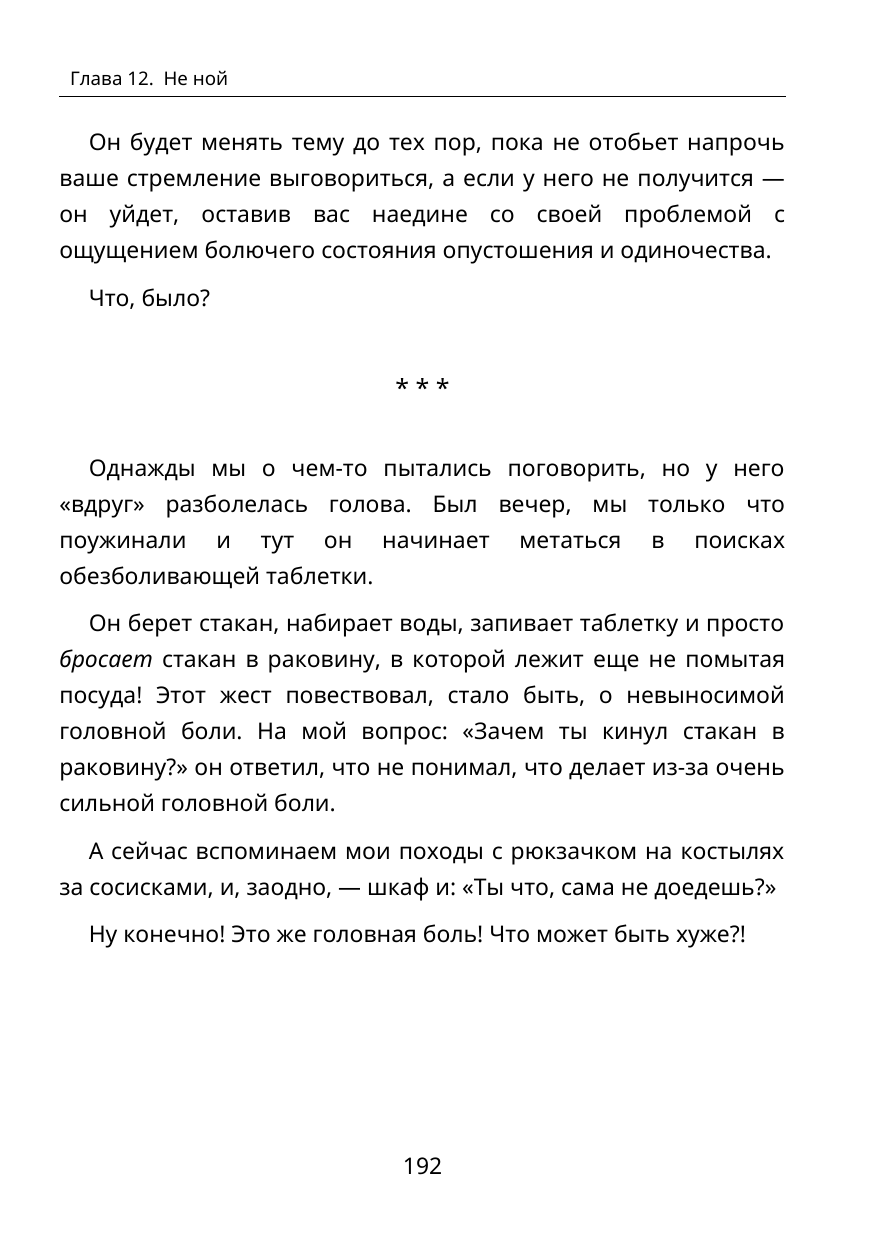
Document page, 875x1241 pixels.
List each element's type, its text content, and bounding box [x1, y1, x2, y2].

subtitle * * * [59, 371, 786, 405]
text Ну конечно! Это же головная боль! Что может быть хуже?! [59, 918, 786, 949]
text Он будет менять тему до тех пор, пока не отобьет напрочь ваше стремление выговориться, а если у него не получится — он уйдет, оставив вас наедине со своей проблемой с ощущением болючего состояния опустошения и одиночества. [59, 126, 786, 265]
text А сейчас вспоминаем мои походы с рюкзачком на костылях за сосисками, и, заодно, — шкаф и: «Ты что, сама не доедешь?» [59, 835, 786, 902]
text Что, было? [59, 282, 786, 313]
text Он берет стакан, набирает воды, запивает таблетку и просто бросает стакан в раковину, в которой лежит еще не помытая посуда! Этот жест повествовал, стало быть, о невыносимой головной боли. На мой вопрос: «Зачем ты кинул стакан в раковину?» он ответил, что не понимал, что делает из-за очень сильной головной боли. [59, 607, 786, 818]
text Однажды мы о чем-то пытались поговорить, но у него «вдруг» разболелась голова. Был вечер, мы только что поужинали и тут он начинает метаться в поисках обезболивающей таблетки. [59, 452, 786, 591]
